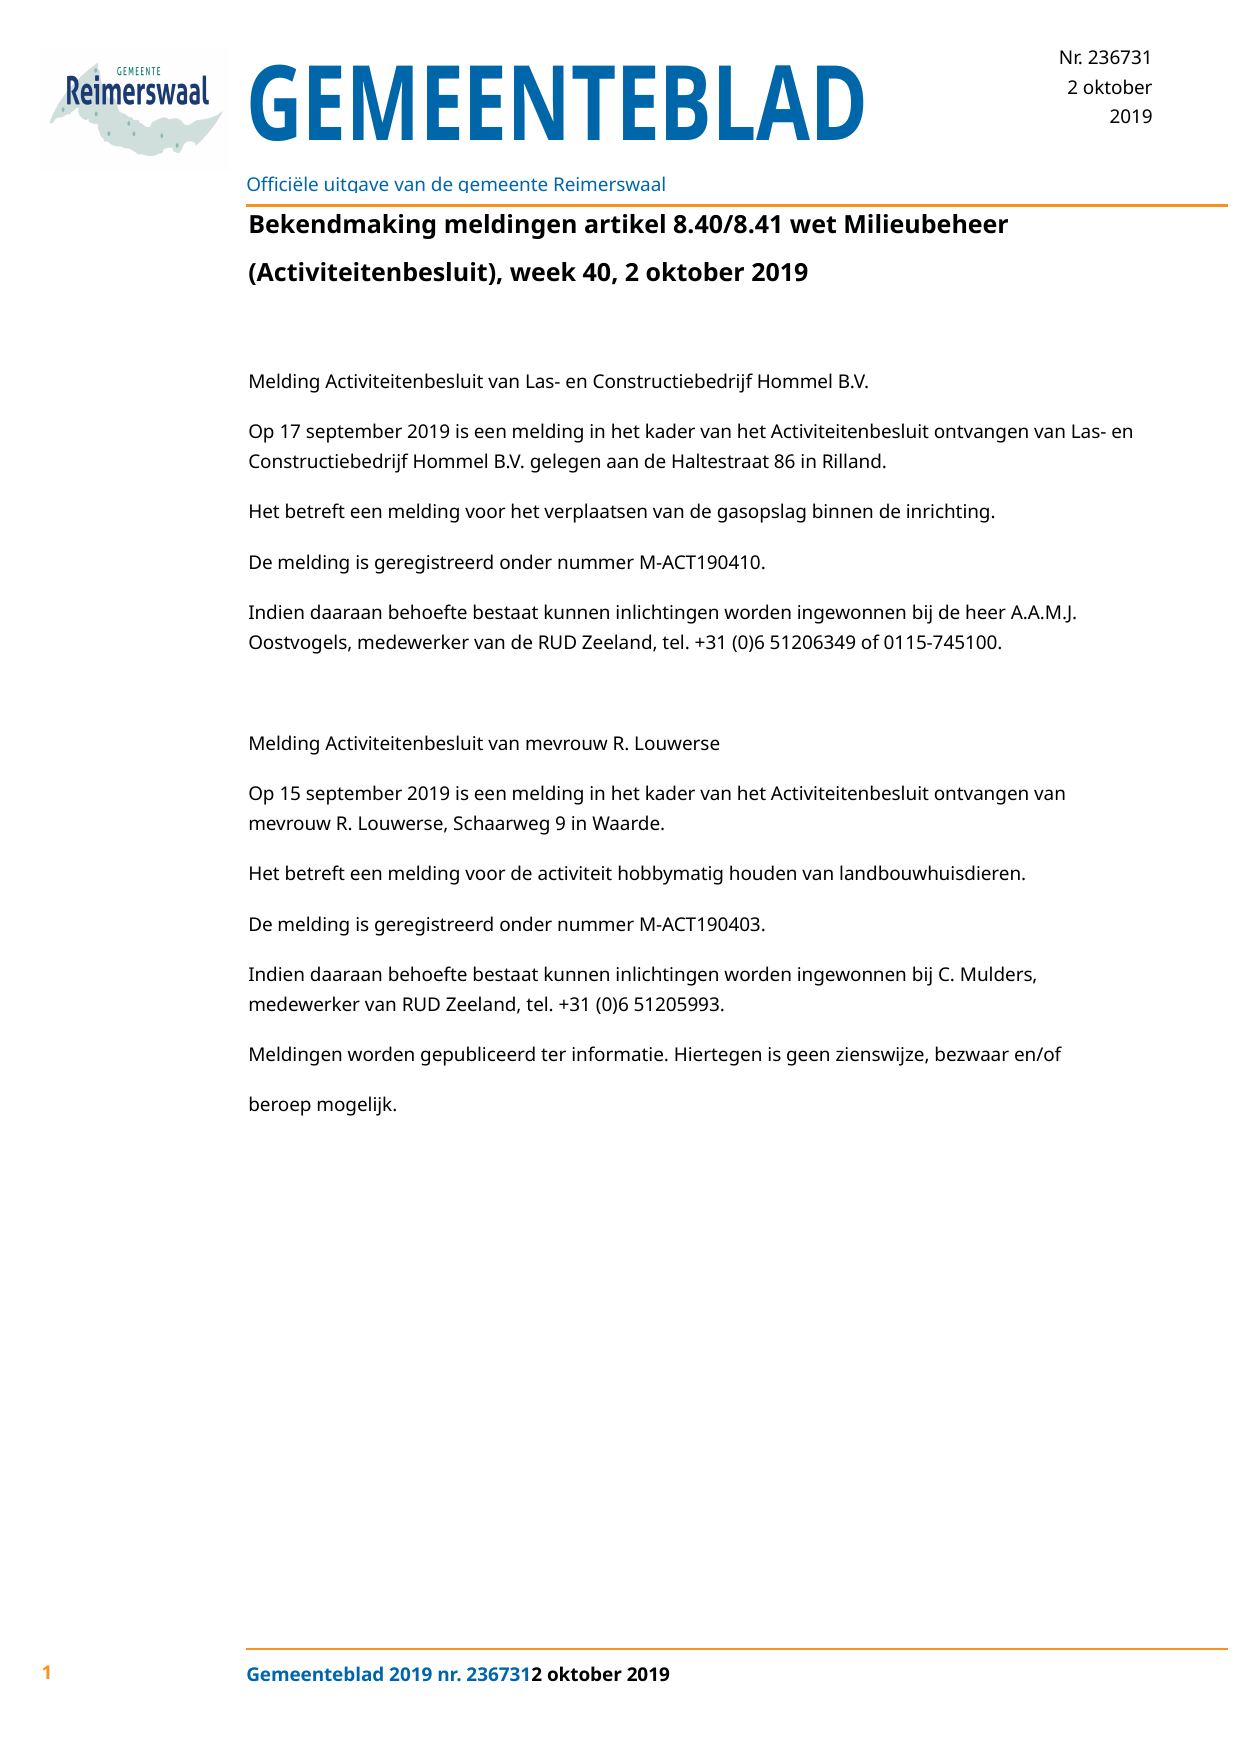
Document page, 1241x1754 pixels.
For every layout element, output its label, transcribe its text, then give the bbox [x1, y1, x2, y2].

text Indien daaraan behoefte bestaat kunnen inlichtingen worden ingewonnen bij de heer A.A.M.J. Oostvogels, medewerker van de RUD Zeeland, tel. +31 (0)6 51206349 of 0115-745100. [248, 599, 1152, 655]
text beroep mogelijk. [248, 1092, 1152, 1117]
text Bekendmaking meldingen artikel 8.40/8.41 wet Milieubeheer (Activiteitenbesluit), week 40, 2 oktober 2019 [248, 207, 1152, 288]
picture [41, 47, 231, 172]
text Op 17 september 2019 is een melding in het kader van het Activiteitenbesluit ontvangen van Las- en Constructiebedrijf Hommel B.V. gelegen aan de Haltestraat 86 in Rilland. [248, 419, 1152, 474]
text Indien daaraan behoefte bestaat kunnen inlichtingen worden ingewonnen bij C. Mulders, medewerker van RUD Zeeland, tel. +31 (0)6 51205993. [248, 961, 1152, 1017]
text De melding is geregistreerd onder nummer M-ACT190403. [248, 911, 1152, 937]
text Op 15 september 2019 is een melding in het kader van het Activiteitenbesluit ontvangen van mevrouw R. Louwerse, Schaarweg 9 in Waarde. [248, 780, 1152, 836]
text Melding Activiteitenbesluit van mevrouw R. Louwerse [248, 730, 1152, 756]
text De melding is geregistreerd onder nummer M-ACT190410. [248, 549, 1152, 575]
text Het betreft een melding voor de activiteit hobbymatig houden van landbouwhuisdieren. [248, 860, 1152, 886]
text Melding Activiteitenbesluit van Las- en Constructiebedrijf Hommel B.V. [248, 368, 1152, 394]
text Meldingen worden gepubliceerd ter informatie. Hiertegen is geen zienswijze, bezwaar en/of [248, 1041, 1152, 1067]
text Het betreft een melding voor het verplaatsen van de gasopslag binnen de inrichting. [248, 499, 1152, 524]
